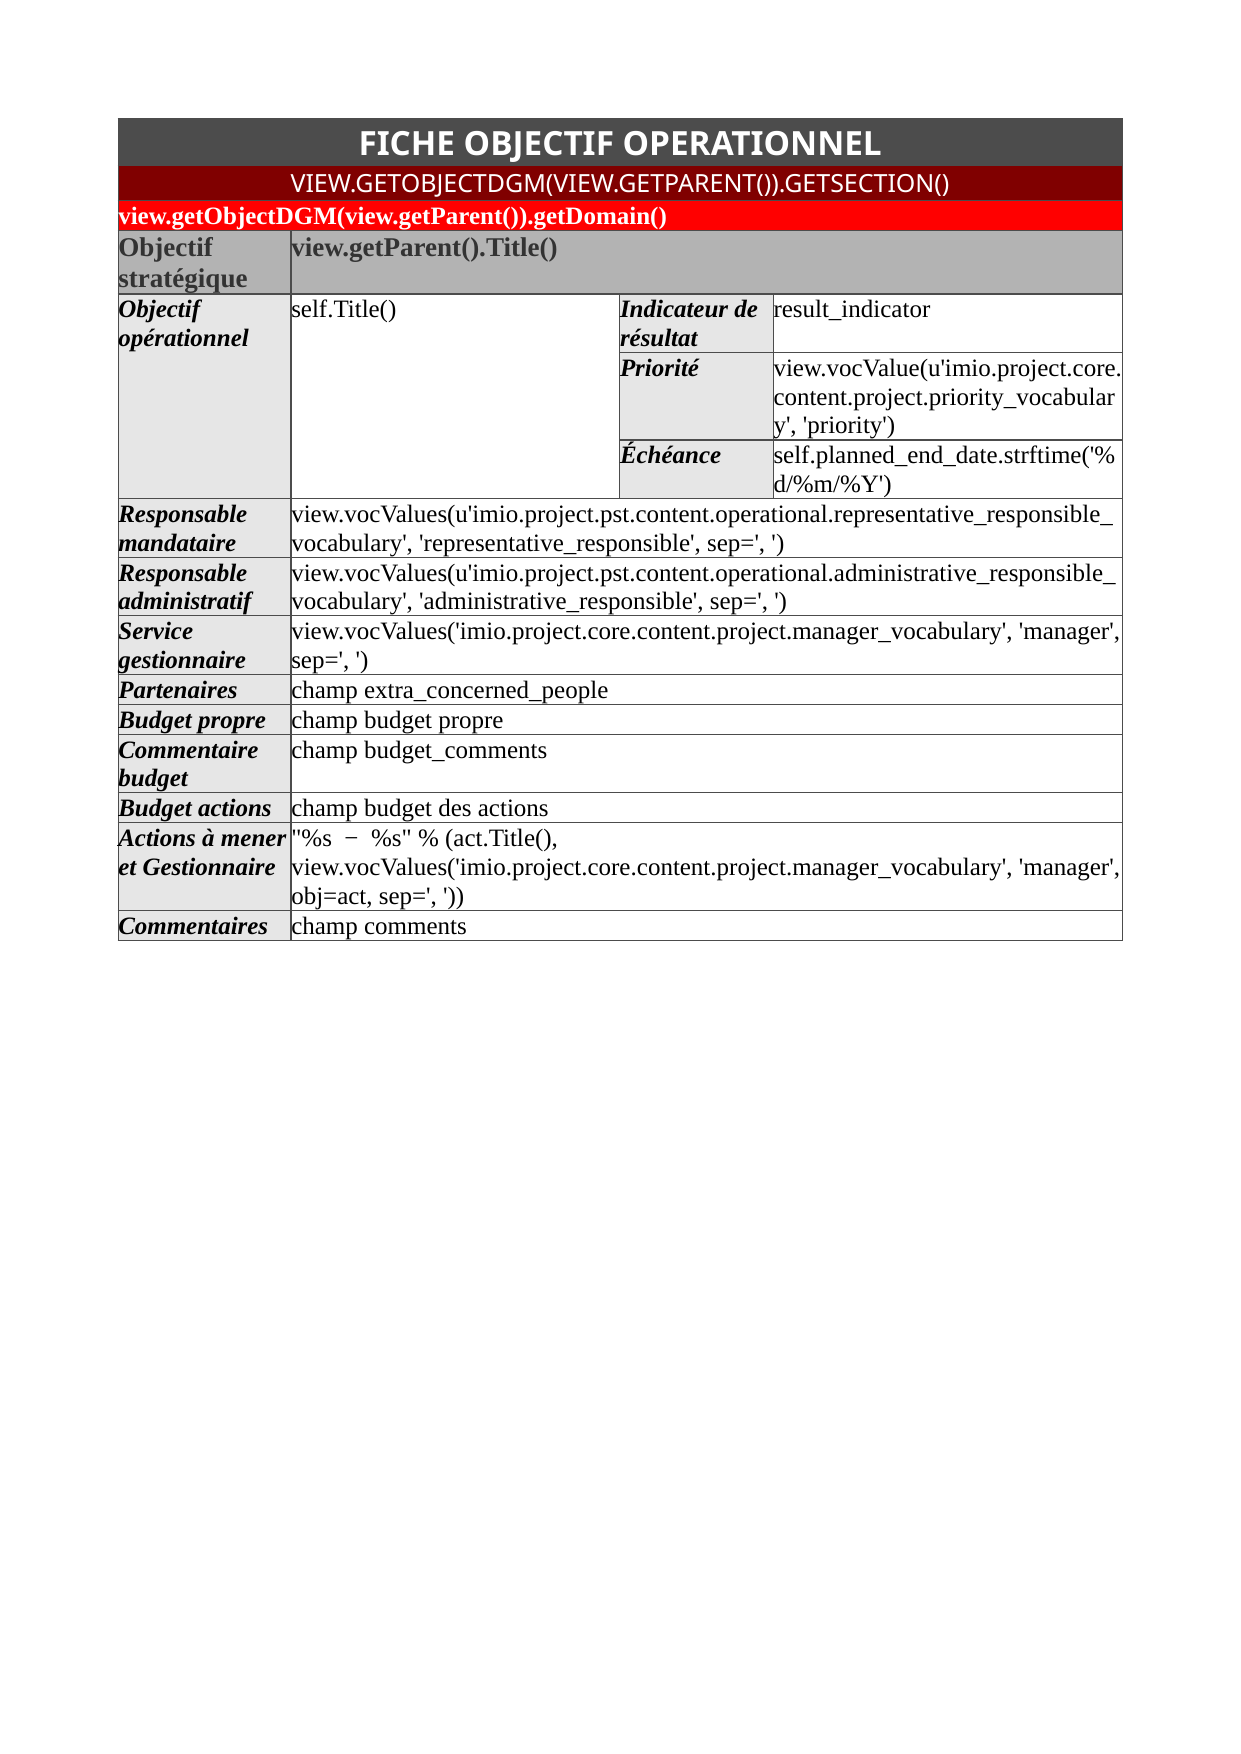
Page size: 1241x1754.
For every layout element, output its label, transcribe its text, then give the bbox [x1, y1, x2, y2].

table_cell Objectif stratégique [119, 231, 290, 293]
table_cell champ budget des actions [292, 793, 1122, 822]
table_cell Budget propre [119, 705, 290, 734]
table_cell self.planned_end_date.strftime('%d/%m/%Y') [774, 441, 1122, 498]
table_cell Budget actions [119, 793, 290, 822]
table_cell Actions à mener et Gestionnaire [119, 823, 290, 910]
table_cell champ budget_comments [292, 735, 1122, 792]
table_cell Commentaire budget [119, 735, 290, 792]
table_cell view.vocValues(u'imio.project.pst.content.operational.representative_responsible_vocabulary', 'representative_responsible', sep=', ') [292, 499, 1122, 557]
table_cell Échéance [620, 441, 773, 498]
table_header "%s − %s" % (act.Title(), view.vocValues('imio.project.core.content.project.manager_vocabulary', 'manager', obj=act, sep=', ')) [292, 823, 1122, 909]
table_cell view.getParent().Title() [292, 231, 1122, 293]
table_cell champ budget propre [292, 705, 1122, 734]
table_cell Responsable administratif [119, 558, 290, 615]
table_cell Partenaires [119, 675, 290, 704]
table_cell view.vocValue(u'imio.project.core.content.project.priority_vocabulary', 'priority') [774, 353, 1122, 439]
table_cell champ comments [292, 911, 1122, 940]
table_cell Indicateur de résultat [620, 295, 773, 352]
table_cell Priorité [620, 353, 773, 439]
table_cell Responsable mandataire [119, 499, 290, 557]
table_cell result_indicator [774, 295, 1122, 352]
table_cell Commentaires [119, 911, 290, 940]
table_cell view.vocValues(u'imio.project.pst.content.operational.administrative_responsible_vocabulary', 'administrative_responsible', sep=', ') [292, 558, 1122, 615]
table_cell self.Title() [292, 295, 619, 498]
table_cell champ extra_concerned_people [292, 675, 1122, 704]
table_cell view.vocValues('imio.project.core.content.project.manager_vocabulary', 'manager', sep=', ') [292, 616, 1122, 674]
table_cell Service gestionnaire [119, 616, 290, 674]
table_cell Objectif opérationnel [119, 295, 290, 498]
